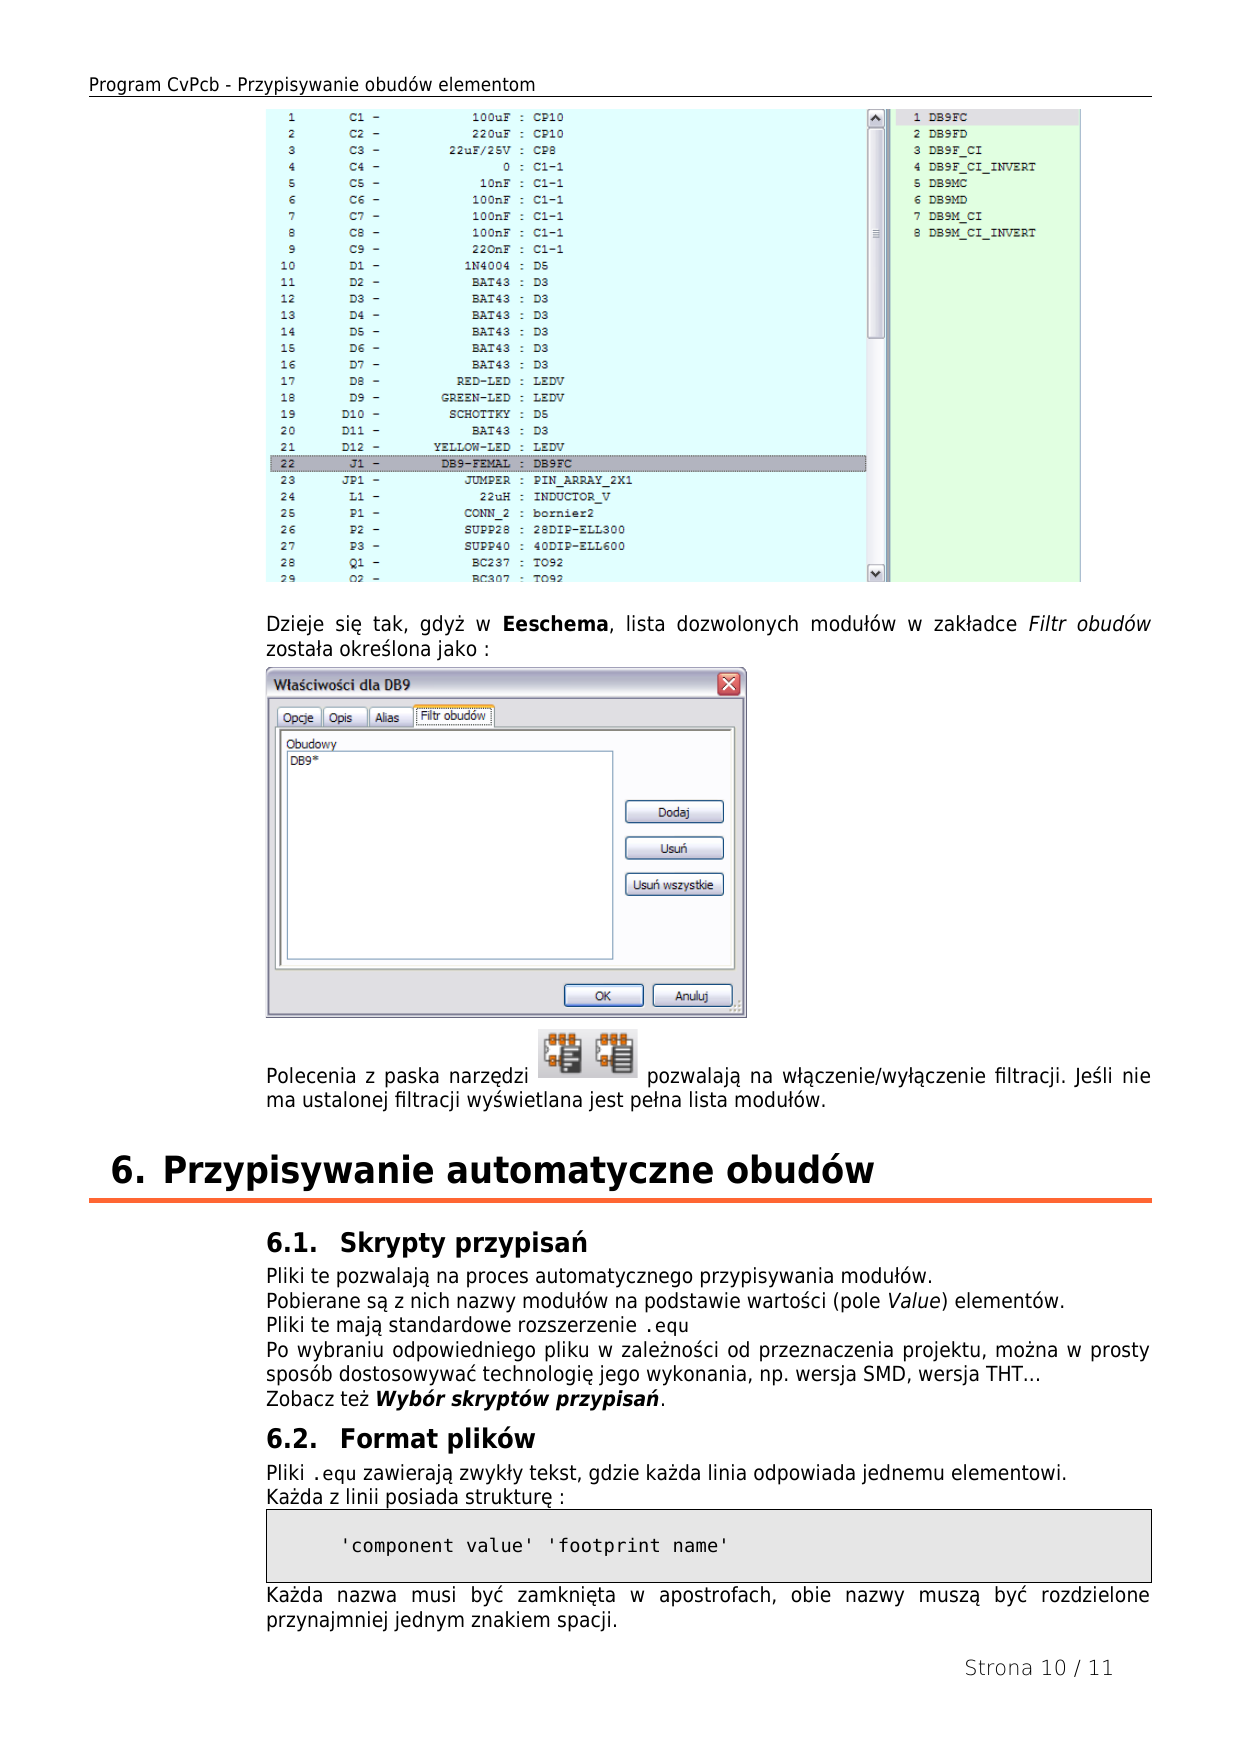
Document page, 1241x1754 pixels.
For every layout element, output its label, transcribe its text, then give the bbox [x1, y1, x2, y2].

picture [265, 667, 747, 1018]
text Dzieje się tak, gdyż w Eeschema, lista dozwolonych modułów w zakładce Filtr obudów została określona jako : [266, 612, 1152, 661]
text Pliki te mają standardowe rozszerzenie .equ [266, 1313, 1152, 1338]
text Pliki .equ zawierają zwykły tekst, gdzie każda linia odpowiada jednemu elementowi. [266, 1460, 1152, 1485]
text Pliki te pozwalają na proces automatycznego przypisywania modułów. [266, 1264, 1152, 1289]
subtitle Przypisywanie automatyczne obudów [88, 1142, 1152, 1203]
subtitle Format plików [266, 1423, 1152, 1454]
subtitle Skrypty przypisań [266, 1227, 1152, 1258]
text Polecenia z paska narzędzi pozwalają na włączenie/wyłączenie filtracji. Jeśli nie ma ustalonej filtracji wyświetlana jest pełna lista modułów. [266, 1023, 1152, 1113]
text Każda nazwa musi być zamknięta w apostrofach, obie nazwy muszą być rozdzielone przynajmniej jednym znakiem spacji. [266, 1583, 1152, 1632]
picture [538, 1029, 638, 1078]
text Zobacz też Wybór skryptów przypisań. [266, 1387, 1152, 1411]
text 'component value' 'footprint name' [267, 1531, 1151, 1553]
text Każda z linii posiada strukturę : [266, 1485, 1152, 1509]
text Pobierane są z nich nazwy modułów na podstawie wartości (pole Value) elementów. [266, 1289, 1152, 1313]
text Po wybraniu odpowiedniego pliku w zależności od przeznaczenia projektu, można w prosty sposób dostosowywać technologię jego wykonania, np. wersja SMD, wersja THT... [266, 1338, 1152, 1387]
